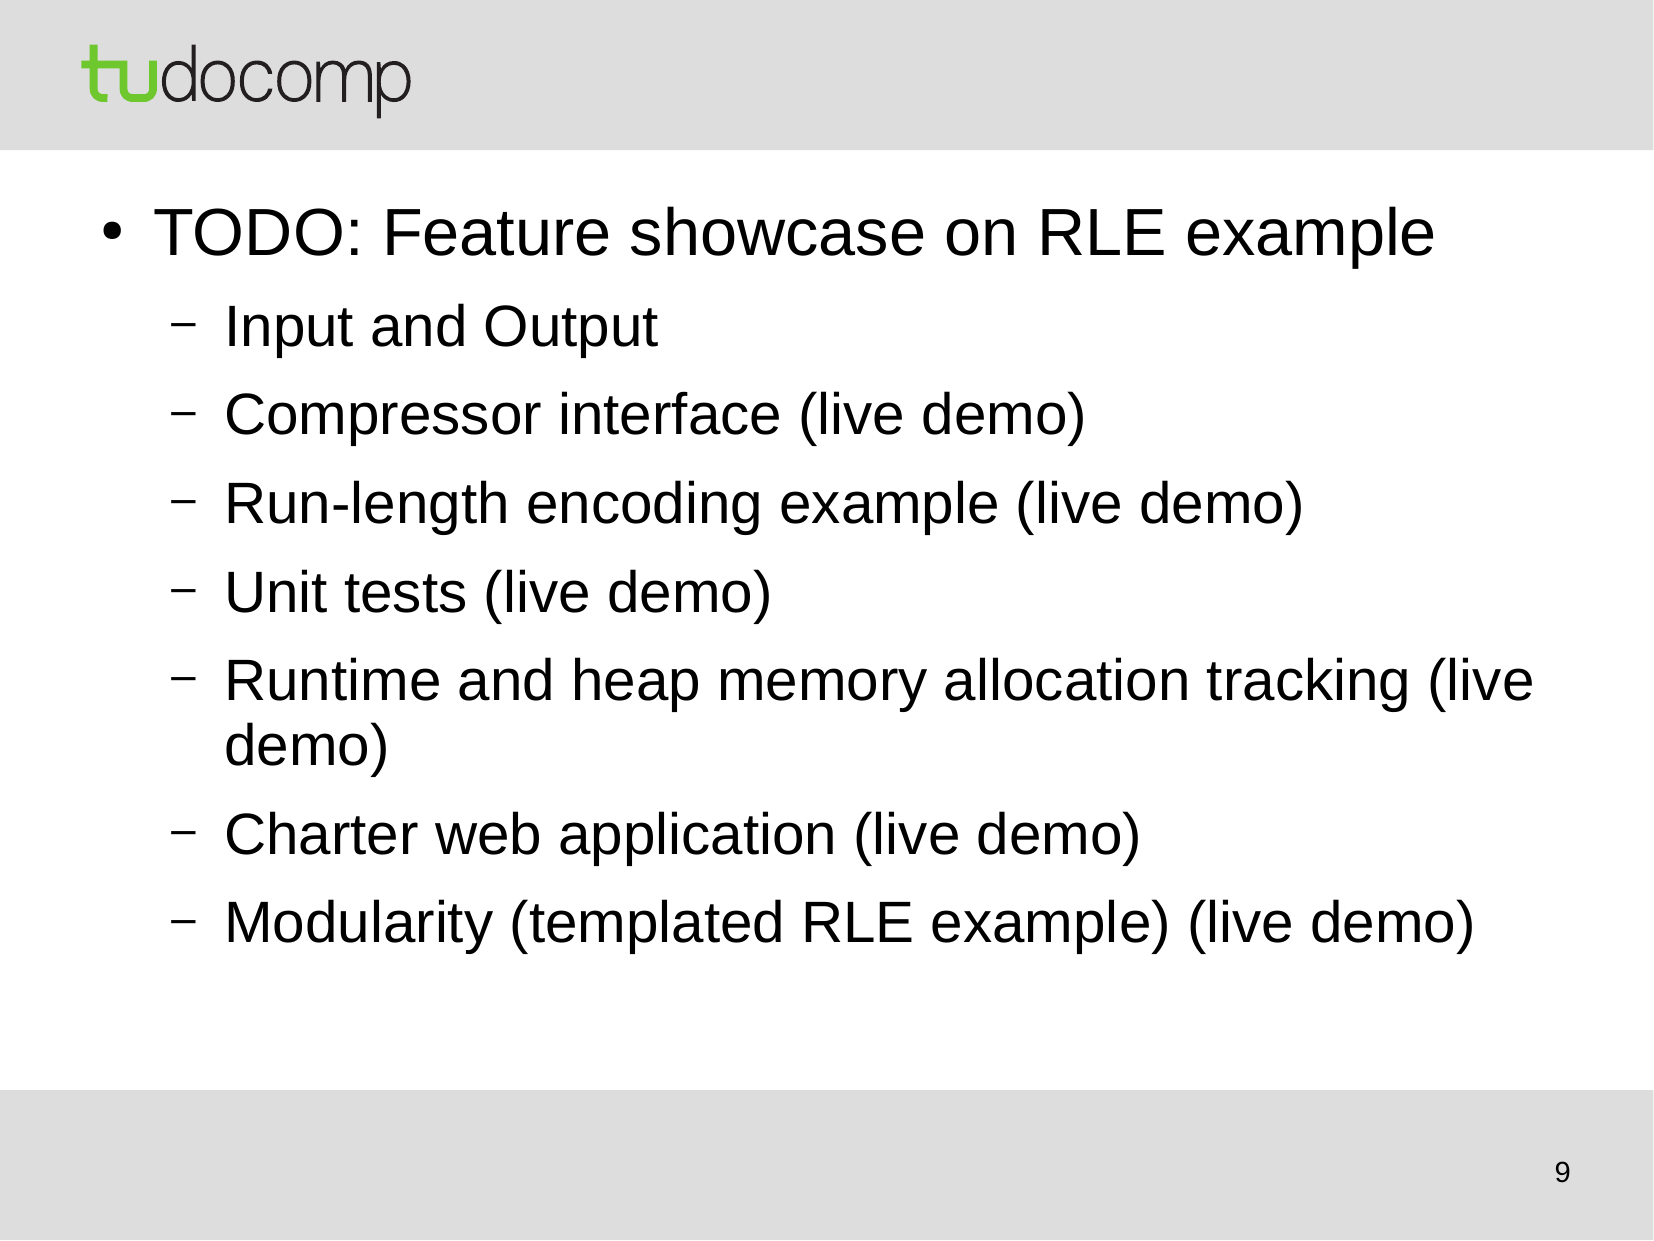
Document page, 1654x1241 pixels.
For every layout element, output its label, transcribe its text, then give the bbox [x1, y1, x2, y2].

list TODO: Feature showcase on RLE example Input and Output Compressor interface (live demo) Run-length encoding example (live demo) Unit tests (live demo) Runtime and heap memory allocation tracking (live demo) Charter web application (live demo) Modularity (templated RLE example) (live demo) [82, 195, 1571, 1051]
